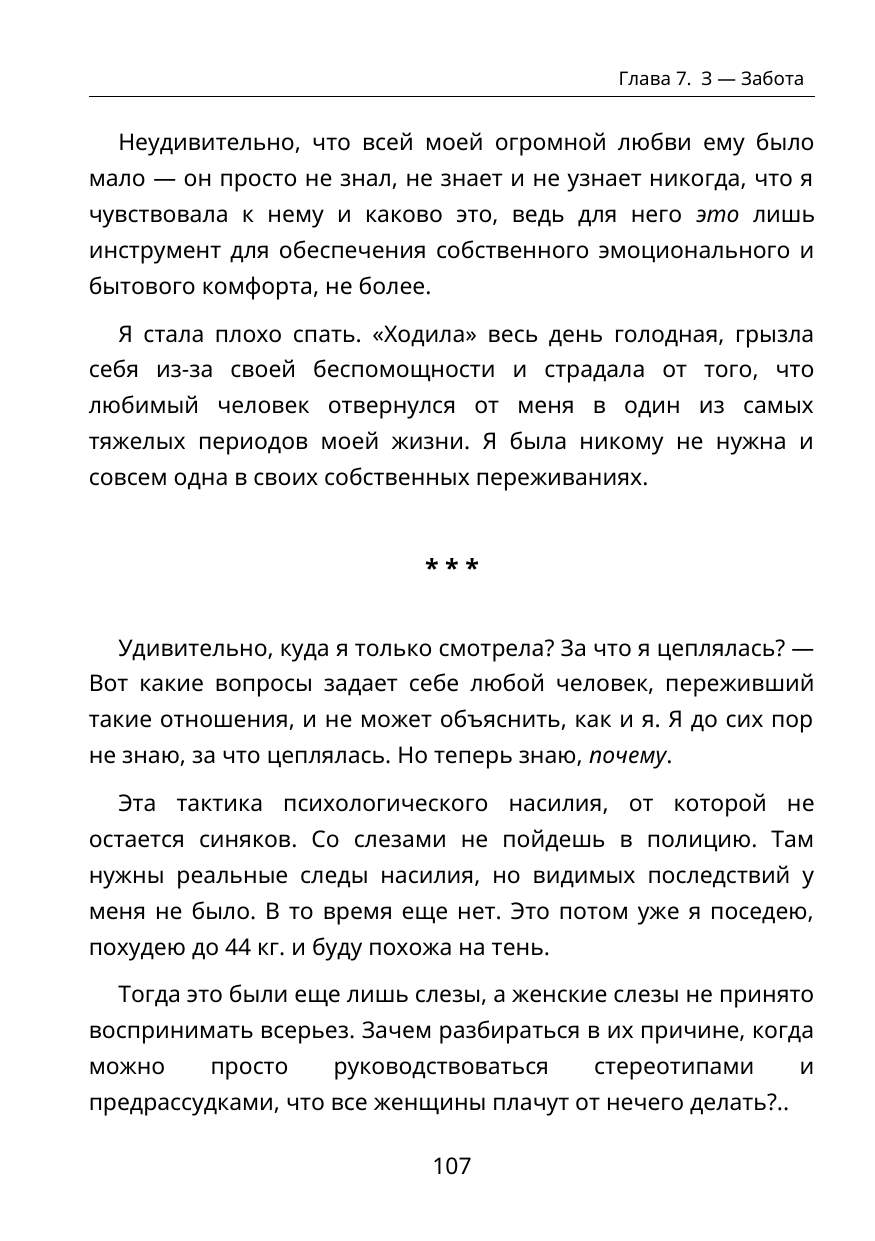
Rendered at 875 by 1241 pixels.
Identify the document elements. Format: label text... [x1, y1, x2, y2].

text Я стала плохо спать. «Ходила» весь день голодная, грызла себя из-за своей беспомощности и страдала от того, что любимый человек отвернулся от меня в один из самых тяжелых периодов моей жизни. Я была никому не нужна и совсем одна в своих собственных переживаниях. [88, 317, 815, 492]
text Эта тактика психологического насилия, от которой не остается синяков. Со слезами не пойдешь в полицию. Там нужны реальные следы насилия, но видимых последствий у меня не было. В то время еще нет. Это потом уже я поседею, похудею до 44 кг. и буду похожа на тень. [88, 787, 815, 962]
subtitle * * * [88, 551, 815, 585]
text Тогда это были еще лишь слезы, а женские слезы не принято воспринимать всерьез. Зачем разбираться в их причине, когда можно просто руководствоваться стереотипами и предрассудками, что все женщины плачут от нечего делать?.. [88, 978, 815, 1117]
text Неудивительно, что всей моей огромной любви ему было мало — он просто не знал, не знает и не узнает никогда, что я чувствовала к нему и каково это, ведь для него это лишь инструмент для обеспечения собственного эмоционального и бытового комфорта, не более. [88, 126, 815, 301]
text Удивительно, куда я только смотрела? За что я цеплялась? — Вот какие вопросы задает себе любой человек, переживший такие отношения, и не может объяснить, как и я. Я до сих пор не знаю, за что цеплялась. Но теперь знаю, почему. [88, 631, 815, 771]
